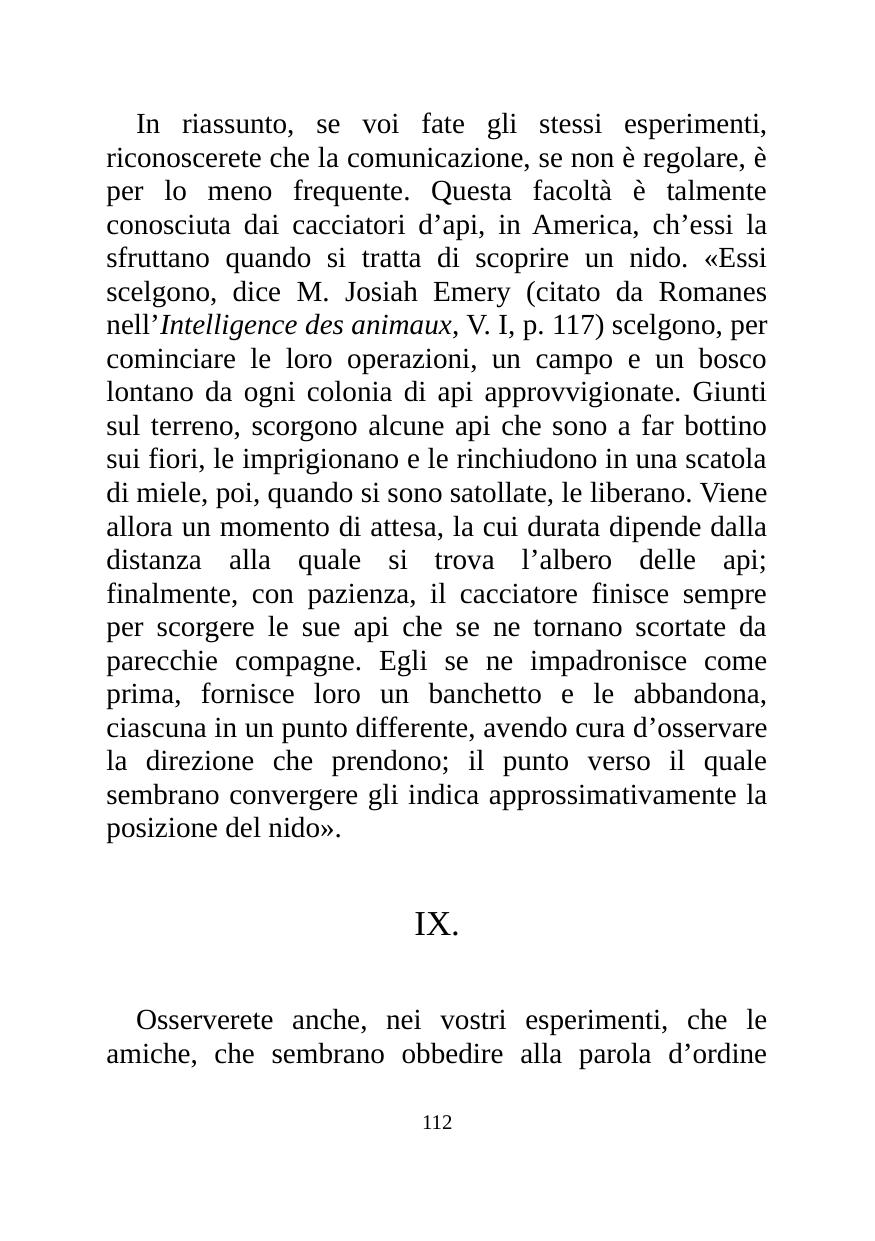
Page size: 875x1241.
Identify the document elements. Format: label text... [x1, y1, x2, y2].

subtitle IX. [106, 903, 768, 943]
text Osserverete anche, nei vostri esperimenti, che le amiche, che sembrano obbedire alla parola d’ordine [106, 1002, 768, 1069]
text In riassunto, se voi fate gli stessi esperimenti, riconoscerete che la comunicazione, se non è regolare, è per lo meno frequente. Questa facoltà è talmente conosciuta dai cacciatori d’api, in America, ch’essi la sfruttano quando si tratta di scoprire un nido. «Essi scelgono, dice M. Josiah Emery (citato da Romanes nell’Intelligence des animaux, V. I, p. 117) scelgono, per cominciare le loro operazioni, un campo e un bosco lontano da ogni colonia di api approvvigionate. Giunti sul terreno, scorgono alcune api che sono a far bottino sui fiori, le imprigionano e le rinchiudono in una scatola di miele, poi, quando si sono satollate, le liberano. Viene allora un momento di attesa, la cui durata dipende dalla distanza alla quale si trova l’albero delle api; finalmente, con pazienza, il cacciatore finisce sempre per scorgere le sue api che se ne tornano scortate da parecchie compagne. Egli se ne impadronisce come prima, fornisce loro un banchetto e le abbandona, ciascuna in un punto differente, avendo cura d’osservare la direzione che prendono; il punto verso il quale sembrano convergere gli indica approssimativamente la posizione del nido». [106, 106, 768, 844]
